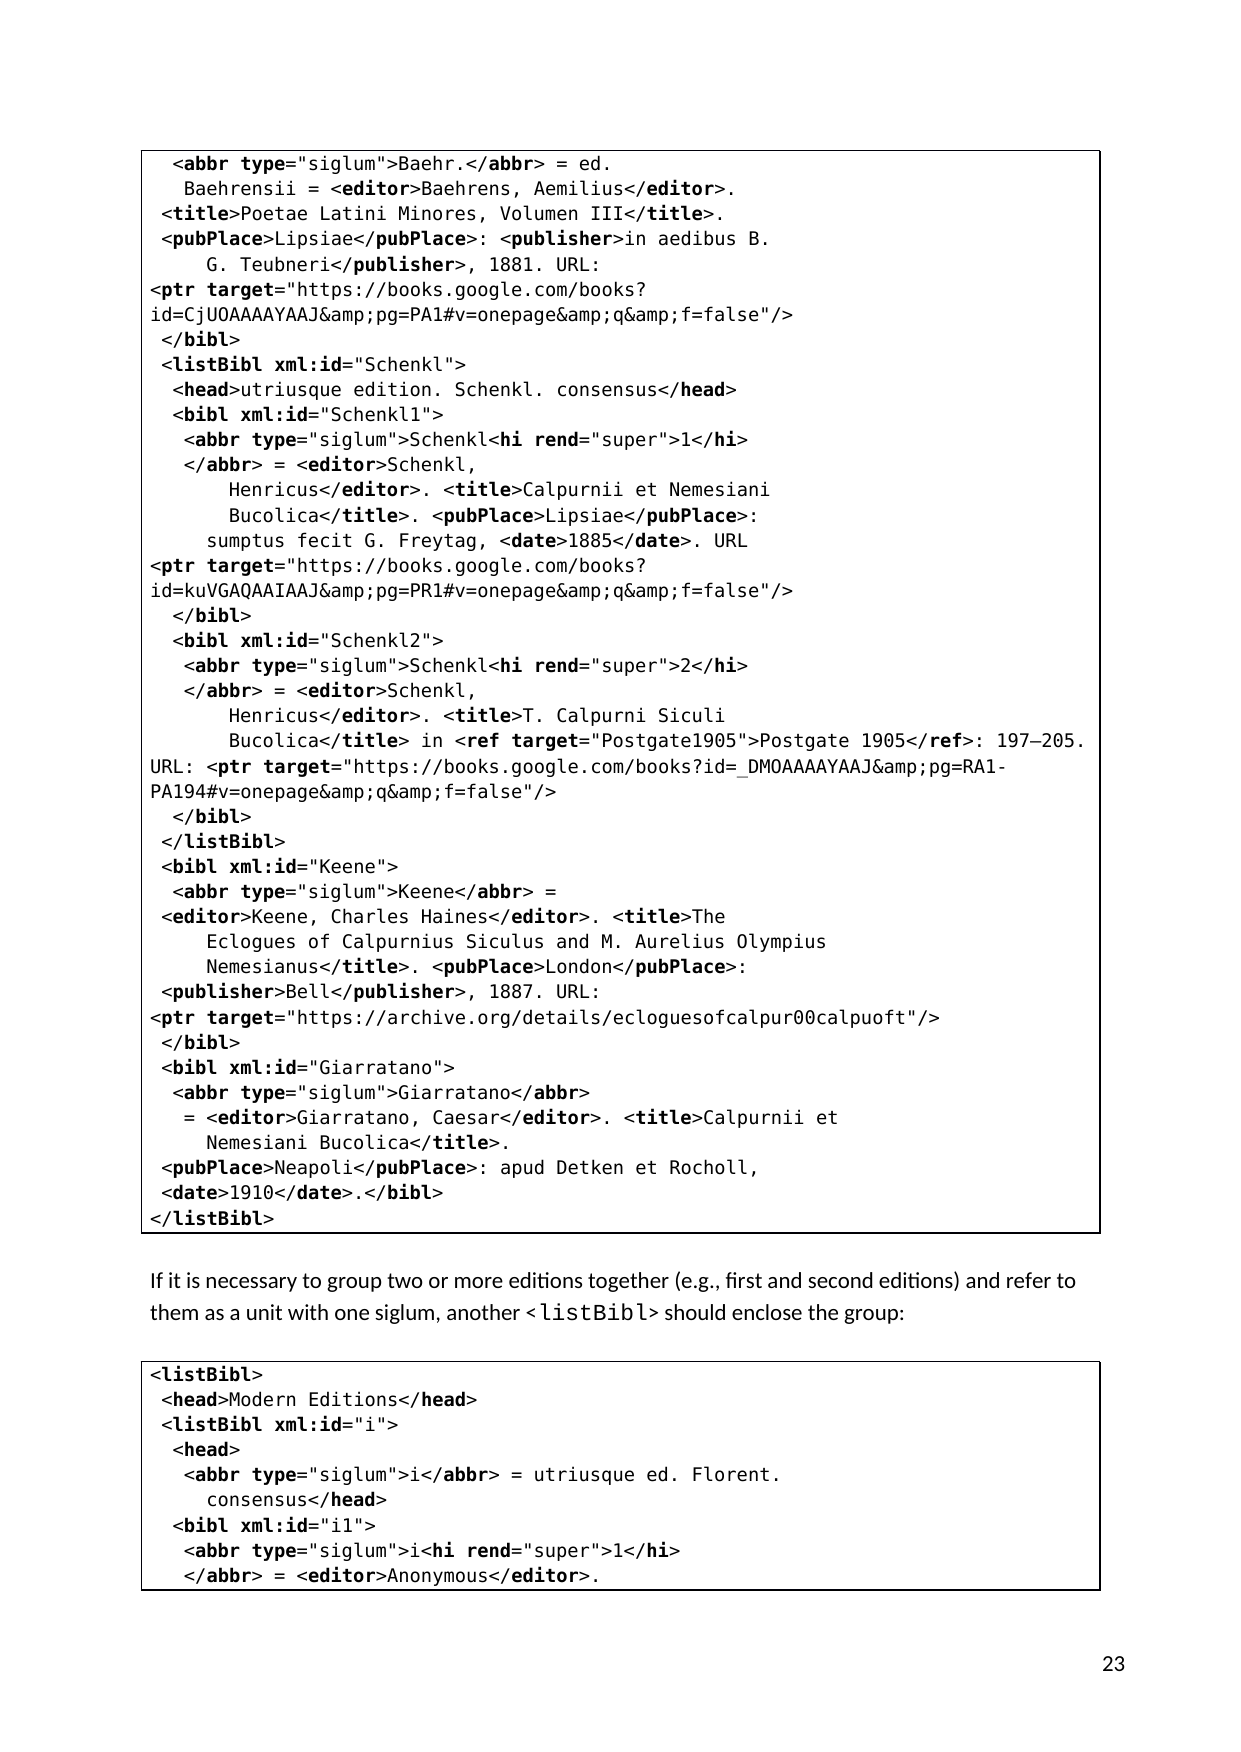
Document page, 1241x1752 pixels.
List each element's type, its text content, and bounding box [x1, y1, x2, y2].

text <abbr type="siglum">Baehr.</abbr> = ed. Baehrensii = <editor>Baehrens, Aemilius</editor>. <title>Poetae Latini Minores, Volumen III</title>. <pubPlace>Lipsiae</pubPlace>: <publisher>in aedibus B. G. Teubneri</publisher>, 1881. URL: <ptr target="https://books.google.com/books?id=CjUOAAAAYAAJ&amp;pg=PA1#v=onepage&amp;q&amp;f=false"/> </bibl> <listBibl xml:id="Schenkl"> <head>utriusque edition. Schenkl. consensus</head> <bibl xml:id="Schenkl1"> <abbr type="siglum">Schenkl<hi rend="super">1</hi> </abbr> = <editor>Schenkl, Henricus</editor>. <title>Calpurnii et Nemesiani Bucolica</title>. <pubPlace>Lipsiae</pubPlace>: sumptus fecit G. Freytag, <date>1885</date>. URL <ptr target="https://books.google.com/books?id=kuVGAQAAIAAJ&amp;pg=PR1#v=onepage&amp;q&amp;f=false"/> </bibl> <bibl xml:id="Schenkl2"> <abbr type="siglum">Schenkl<hi rend="super">2</hi> </abbr> = <editor>Schenkl, Henricus</editor>. <title>T. Calpurni Siculi Bucolica</title> in <ref target="Postgate1905">Postgate 1905</ref>: 197–205. URL: <ptr target="https://books.google.com/books?id=_DMOAAAAYAAJ&amp;pg=RA1-PA194#v=onepage&amp;q&amp;f=false"/> </bibl> </listBibl> <bibl xml:id="Keene"> <abbr type="siglum">Keene</abbr> = <editor>Keene, Charles Haines</editor>. <title>The Eclogues of Calpurnius Siculus and M. Aurelius Olympius Nemesianus</title>. <pubPlace>London</pubPlace>: <publisher>Bell</publisher>, 1887. URL: <ptr target="https://archive.org/details/ecloguesofcalpur00calpuoft"/> </bibl> <bibl xml:id="Giarratano"> <abbr type="siglum">Giarratano</abbr> = <editor>Giarratano, Caesar</editor>. <title>Calpurnii et Nemesiani Bucolica</title>. <pubPlace>Neapoli</pubPlace>: apud Detken et Rocholl, <date>1910</date>.</bibl> </listBibl> [142, 151, 1099, 1232]
text If it is necessary to group two or more editions together (e.g., first and second editions) and refer to them as a unit with one siglum, another <listBibl> should enclose the group: [150, 1266, 1090, 1327]
text <listBibl> <head>Modern Editions</head> <listBibl xml:id="i"> <head> <abbr type="siglum">i</abbr> = utriusque ed. Florent. consensus</head> <bibl xml:id="i1"> <abbr type="siglum">i<hi rend="super">1</hi> </abbr> = <editor>Anonymous</editor>. [142, 1362, 1099, 1589]
